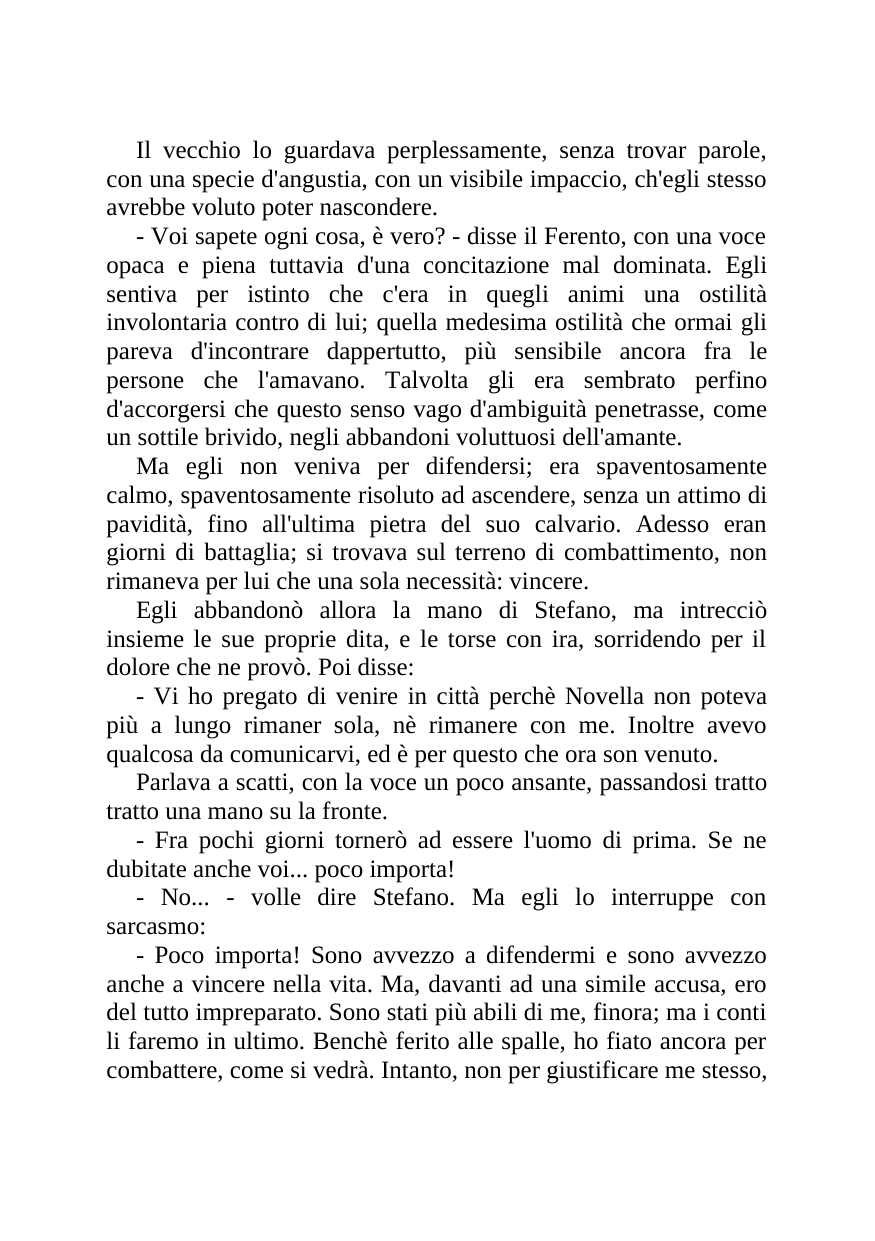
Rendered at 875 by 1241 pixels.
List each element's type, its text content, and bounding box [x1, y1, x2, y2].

text - Fra pochi giorni tornerò ad essere l'uomo di prima. Se ne dubitate anche voi... poco importa! [106, 825, 768, 882]
text Egli abbandonò allora la mano di Stefano, ma intrecciò insieme le sue proprie dita, e le torse con ira, sorridendo per il dolore che ne provò. Poi disse: [106, 595, 768, 681]
text Il vecchio lo guardava perplessamente, senza trovar parole, con una specie d'angustia, con un visibile impaccio, ch'egli stesso avrebbe voluto poter nascondere. [106, 135, 768, 221]
text - No... - volle dire Stefano. Ma egli lo interruppe con sarcasmo: [106, 882, 768, 940]
text Ma egli non veniva per difendersi; era spaventosamente calmo, spaventosamente risoluto ad ascendere, senza un attimo di pavidità, fino all'ultima pietra del suo calvario. Adesso eran giorni di battaglia; si trovava sul terreno di combattimento, non rimaneva per lui che una sola necessità: vincere. [106, 451, 768, 595]
text - Poco importa! Sono avvezzo a difendermi e sono avvezzo anche a vincere nella vita. Ma, davanti ad una simile accusa, ero del tutto impreparato. Sono stati più abili di me, finora; ma i conti li faremo in ultimo. Benchè ferito alle spalle, ho fiato ancora per combattere, come si vedrà. Intanto, non per giustificare me stesso, [106, 940, 768, 1084]
text - Vi ho pregato di venire in città perchè Novella non poteva più a lungo rimaner sola, nè rimanere con me. Inoltre avevo qualcosa da comunicarvi, ed è per questo che ora son venuto. [106, 681, 768, 767]
text - Voi sapete ogni cosa, è vero? - disse il Ferento, con una voce opaca e piena tuttavia d'una concitazione mal dominata. Egli sentiva per istinto che c'era in quegli animi una ostilità involontaria contro di lui; quella medesima ostilità che ormai gli pareva d'incontrare dappertutto, più sensibile ancora fra le persone che l'amavano. Talvolta gli era sembrato perfino d'accorgersi che questo senso vago d'ambiguità penetrasse, come un sottile brivido, negli abbandoni voluttuosi dell'amante. [106, 221, 768, 451]
text Parlava a scatti, con la voce un poco ansante, passandosi tratto tratto una mano su la fronte. [106, 767, 768, 825]
